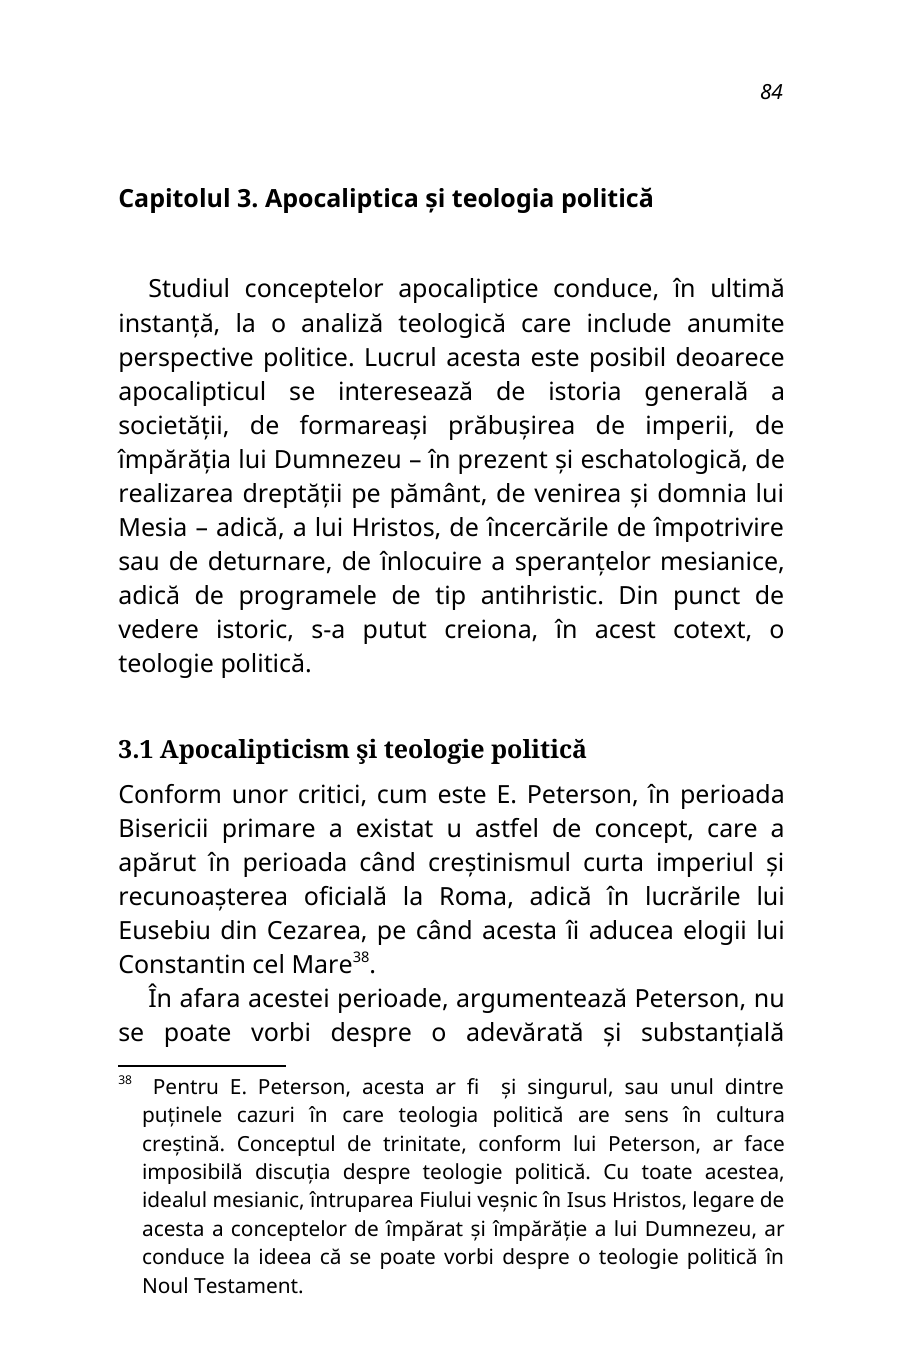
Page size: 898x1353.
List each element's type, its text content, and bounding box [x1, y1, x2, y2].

text Pentru E. Peterson, acesta ar fi şi singurul, sau unul dintre puţinele cazuri în care teologia politică are sens în cultura creştină. Conceptul de trinitate, conform lui Peterson, ar face imposibilă discuţia despre teologie politică. Cu toate acestea, idealul mesianic, întruparea Fiului veşnic în Isus Hristos, legare de acesta a conceptelor de împărat şi împărăţie a lui Dumnezeu, ar conduce la ideea că se poate vorbi despre o teologie politică în Noul Testament. [118, 1072, 786, 1299]
text În afara acestei perioade, argumentează Peterson, nu se poate vorbi despre o adevărată şi substanţială [118, 981, 786, 1049]
subtitle Capitolul 3. Apocaliptica şi teologia politică [118, 187, 786, 212]
text Studiul conceptelor apocaliptice conduce, în ultimă instanţă, la o analiză teologică care include anumite perspective politice. Lucrul acesta este posibil deoarece apocalipticul se interesează de istoria generală a societăţii, de formareaşi prăbuşirea de imperii, de împărăţia lui Dumnezeu – în prezent şi eschatologică, de realizarea dreptăţii pe pământ, de venirea şi domnia lui Mesia – adică, a lui Hristos, de încercările de împotrivire sau de deturnare, de înlocuire a speranţelor mesianice, adică de programele de tip antihristic. Din punct de vedere istoric, s-a putut creiona, în acest cotext, o teologie politică. [118, 271, 786, 680]
subtitle 3.1 Apocalipticism şi teologie politică [118, 739, 786, 764]
text Conform unor critici, cum este E. Peterson, în perioada Bisericii primare a existat u astfel de concept, care a apărut în perioada când creştinismul curta imperiul şi recunoaşterea oficială la Roma, adică în lucrările lui Eusebiu din Cezarea, pe când acesta îi aducea elogii lui Constantin cel Mare. [118, 776, 786, 981]
